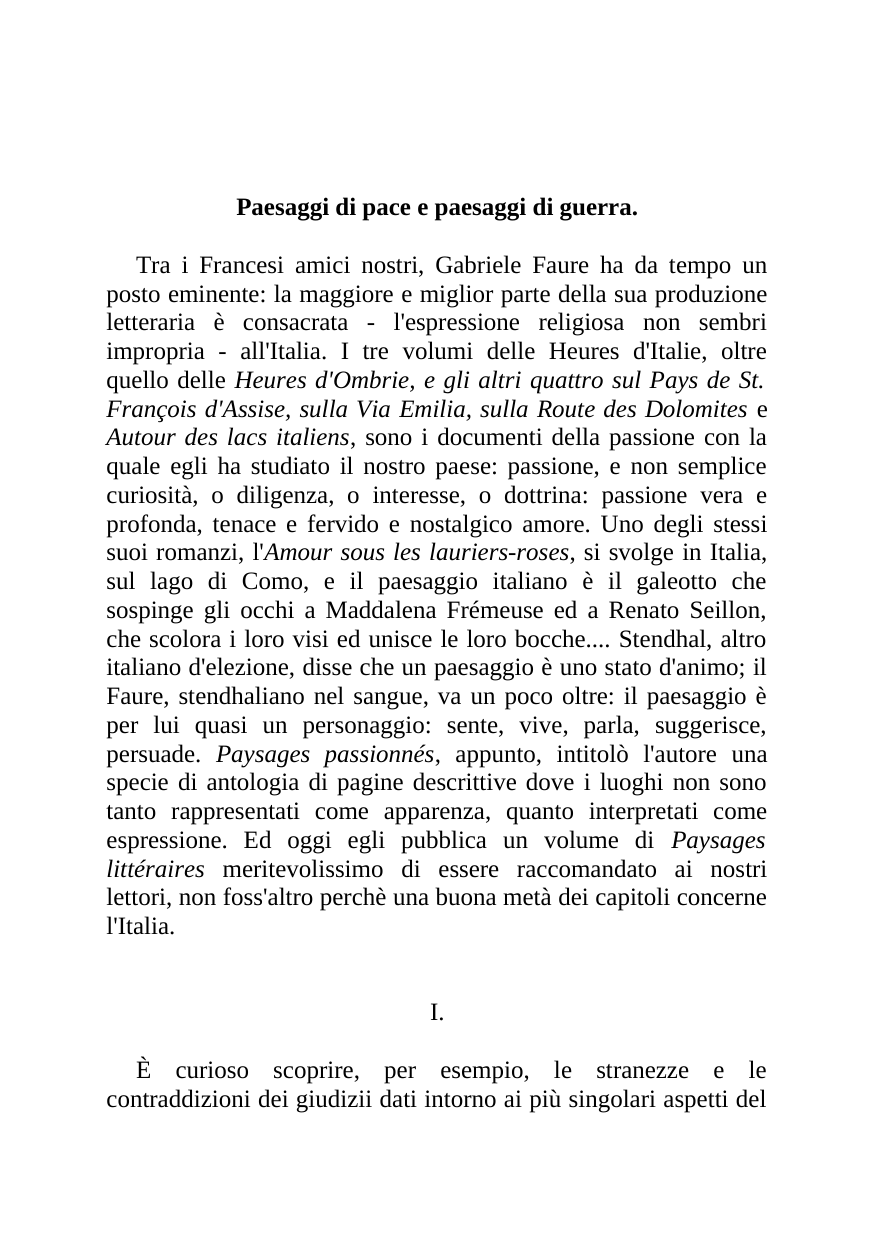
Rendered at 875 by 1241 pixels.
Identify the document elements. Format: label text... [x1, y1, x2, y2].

text Tra i Francesi amici nostri, Gabriele Faure ha da tempo un posto eminente: la maggiore e miglior parte della sua produzione letteraria è consacrata - l'espressione religiosa non sembri impropria - all'Italia. I tre volumi delle Heures d'Italie, oltre quello delle Heures d'Ombrie, e gli altri quattro sul Pays de St. François d'Assise, sulla Via Emilia, sulla Route des Dolomites e Autour des lacs italiens, sono i documenti della passione con la quale egli ha studiato il nostro paese: passione, e non semplice curiosità, o diligenza, o interesse, o dottrina: passione vera e profonda, tenace e fervido e nostalgico amore. Uno degli stessi suoi romanzi, l'Amour sous les lauriers-roses, si svolge in Italia, sul lago di Como, e il paesaggio italiano è il galeotto che sospinge gli occhi a Maddalena Frémeuse ed a Renato Seillon, che scolora i loro visi ed unisce le loro bocche.... Stendhal, altro italiano d'elezione, disse che un paesaggio è uno stato d'animo; il Faure, stendhaliano nel sangue, va un poco oltre: il paesaggio è per lui quasi un personaggio: sente, vive, parla, suggerisce, persuade. Paysages passionnés, appunto, intitolò l'autore una specie di antologia di pagine descrittive dove i luoghi non sono tanto rappresentati come apparenza, quanto interpretati come espressione. Ed oggi egli pubblica un volume di Paysages littéraires meritevolissimo di essere raccomandato ai nostri lettori, non foss'altro perchè una buona metà dei capitoli concerne l'Italia. [106, 250, 768, 940]
text È curioso scoprire, per esempio, le stranezze e le contraddizioni dei giudizii dati intorno ai più singolari aspetti del [106, 1055, 768, 1112]
text Paesaggi di pace e paesaggi di guerra. [106, 192, 768, 221]
text I. [106, 997, 768, 1026]
